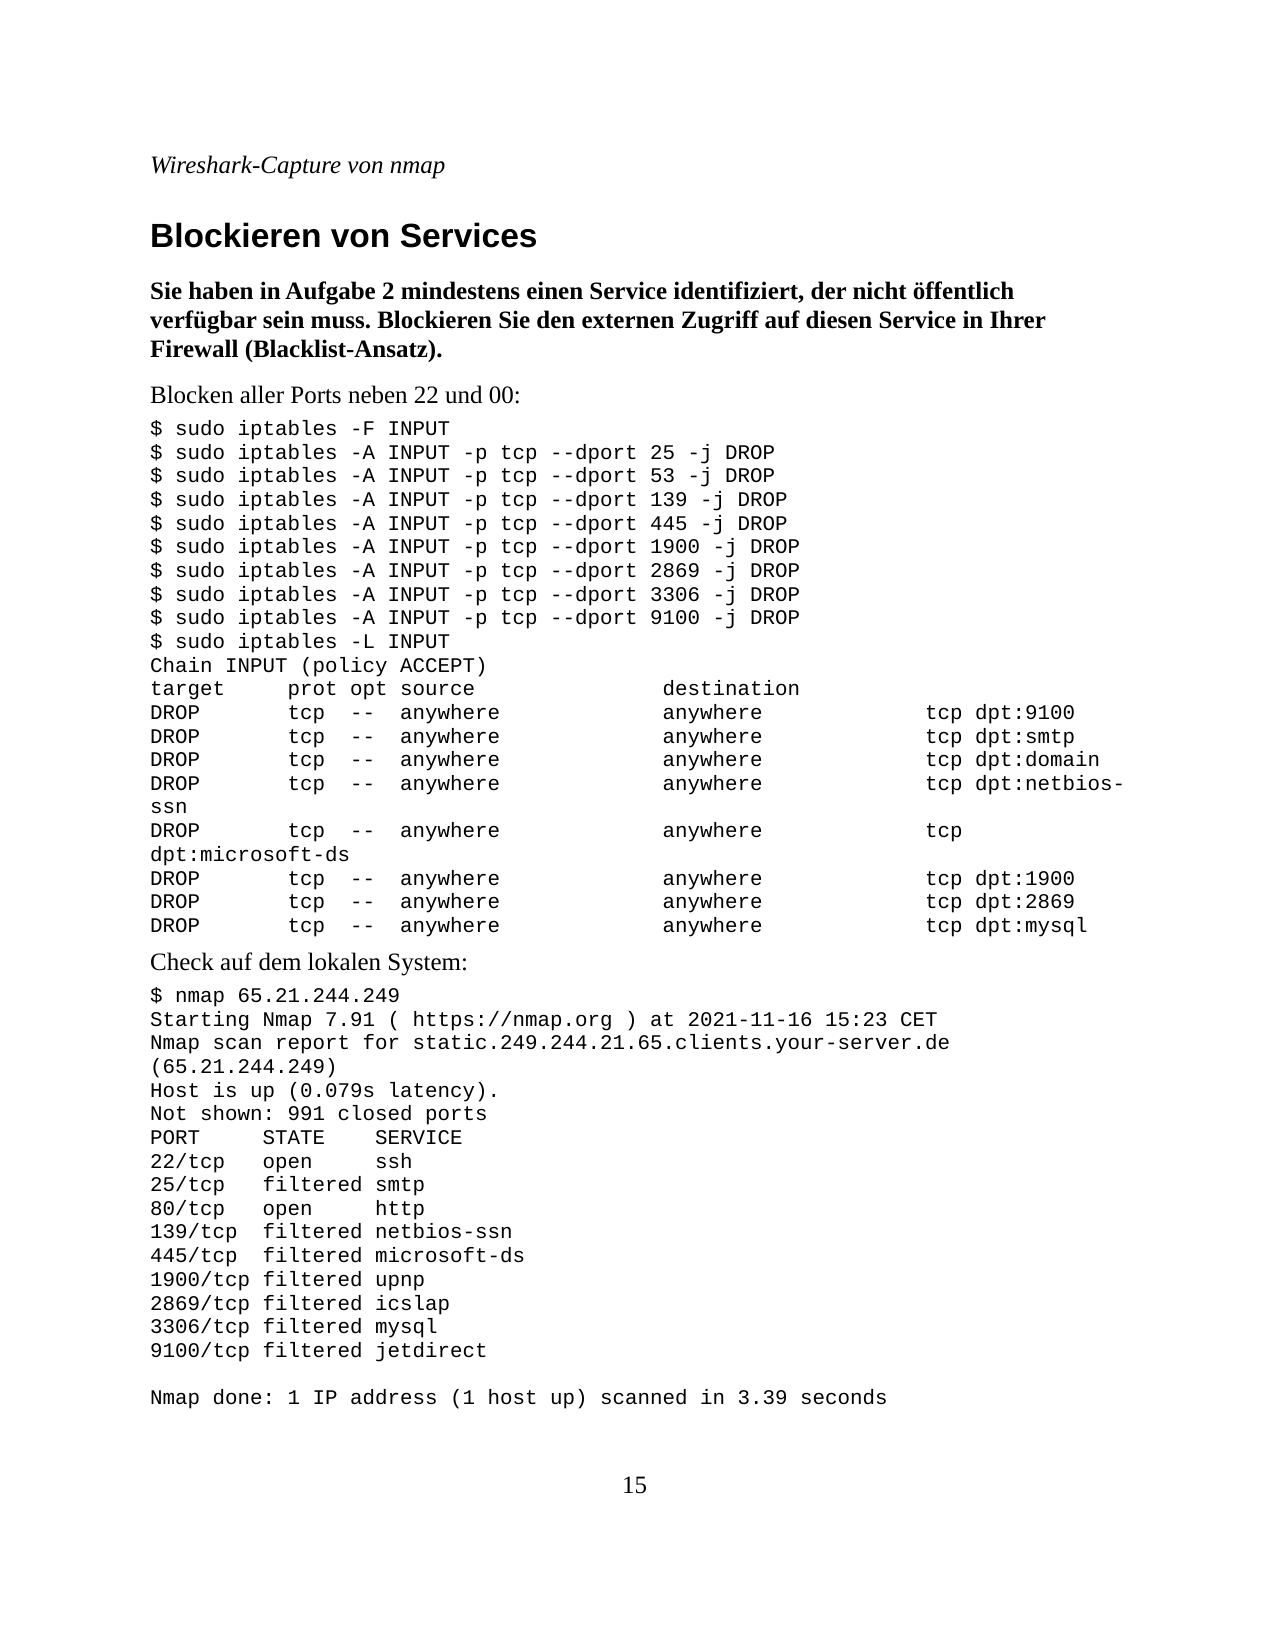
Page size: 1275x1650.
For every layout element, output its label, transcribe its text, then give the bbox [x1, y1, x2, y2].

text Sie haben in Aufgabe 2 mindestens einen Service identifiziert, der nicht öffentlich verfügbar sein muss. Blockieren Sie den externen Zugriff auf diesen Service in Ihrer Firewall (Blacklist-Ansatz). [150, 276, 1125, 363]
text $ sudo iptables -A INPUT -p tcp --dport 1900 -j DROP [150, 536, 1125, 560]
text $ sudo iptables -A INPUT -p tcp --dport 3306 -j DROP [150, 584, 1125, 607]
text 445/tcp filtered microsoft-ds [150, 1245, 1125, 1269]
text 2869/tcp filtered icslap [150, 1292, 1125, 1316]
text DROP tcp -- anywhere anywhere tcp dpt:microsoft-ds [150, 820, 1125, 867]
text $ sudo iptables -A INPUT -p tcp --dport 139 -j DROP [150, 489, 1125, 513]
text Not shown: 991 closed ports [150, 1103, 1125, 1127]
text DROP tcp -- anywhere anywhere tcp dpt:mysql [150, 915, 1125, 938]
text $ sudo iptables -A INPUT -p tcp --dport 9100 -j DROP [150, 607, 1125, 631]
text 9100/tcp filtered jetdirect [150, 1340, 1125, 1363]
text Blocken aller Ports neben 22 und 00: [150, 381, 1125, 409]
text DROP tcp -- anywhere anywhere tcp dpt:domain [150, 749, 1125, 773]
text Check auf dem lokalen System: [150, 947, 1125, 976]
text 139/tcp filtered netbios-ssn [150, 1222, 1125, 1245]
text Nmap done: 1 IP address (1 host up) scanned in 3.39 seconds [150, 1387, 1125, 1411]
text Starting Nmap 7.91 ( https://nmap.org ) at 2021-11-16 15:23 CET [150, 1009, 1125, 1032]
text 25/tcp filtered smtp [150, 1174, 1125, 1198]
text target prot opt source destination [150, 678, 1125, 702]
text 80/tcp open http [150, 1198, 1125, 1222]
text Wireshark-Capture von nmap [150, 150, 1125, 179]
subtitle Blockieren von Services [150, 216, 1125, 255]
text $ sudo iptables -A INPUT -p tcp --dport 2869 -j DROP [150, 560, 1125, 584]
text $ sudo iptables -F INPUT [150, 418, 1125, 442]
text $ sudo iptables -A INPUT -p tcp --dport 445 -j DROP [150, 513, 1125, 536]
text $ nmap 65.21.244.249 [150, 985, 1125, 1009]
text $ sudo iptables -A INPUT -p tcp --dport 25 -j DROP [150, 442, 1125, 466]
text DROP tcp -- anywhere anywhere tcp dpt:netbios-ssn [150, 773, 1125, 820]
text $ sudo iptables -A INPUT -p tcp --dport 53 -j DROP [150, 466, 1125, 489]
text Host is up (0.079s latency). [150, 1080, 1125, 1103]
text 22/tcp open ssh [150, 1151, 1125, 1174]
text 3306/tcp filtered mysql [150, 1316, 1125, 1340]
text DROP tcp -- anywhere anywhere tcp dpt:1900 [150, 867, 1125, 891]
text $ sudo iptables -L INPUT [150, 631, 1125, 655]
text DROP tcp -- anywhere anywhere tcp dpt:smtp [150, 726, 1125, 749]
text DROP tcp -- anywhere anywhere tcp dpt:2869 [150, 891, 1125, 915]
text 1900/tcp filtered upnp [150, 1269, 1125, 1292]
text DROP tcp -- anywhere anywhere tcp dpt:9100 [150, 702, 1125, 726]
text PORT STATE SERVICE [150, 1127, 1125, 1151]
text Chain INPUT (policy ACCEPT) [150, 655, 1125, 678]
text Nmap scan report for static.249.244.21.65.clients.your-server.de (65.21.244.249) [150, 1032, 1125, 1080]
